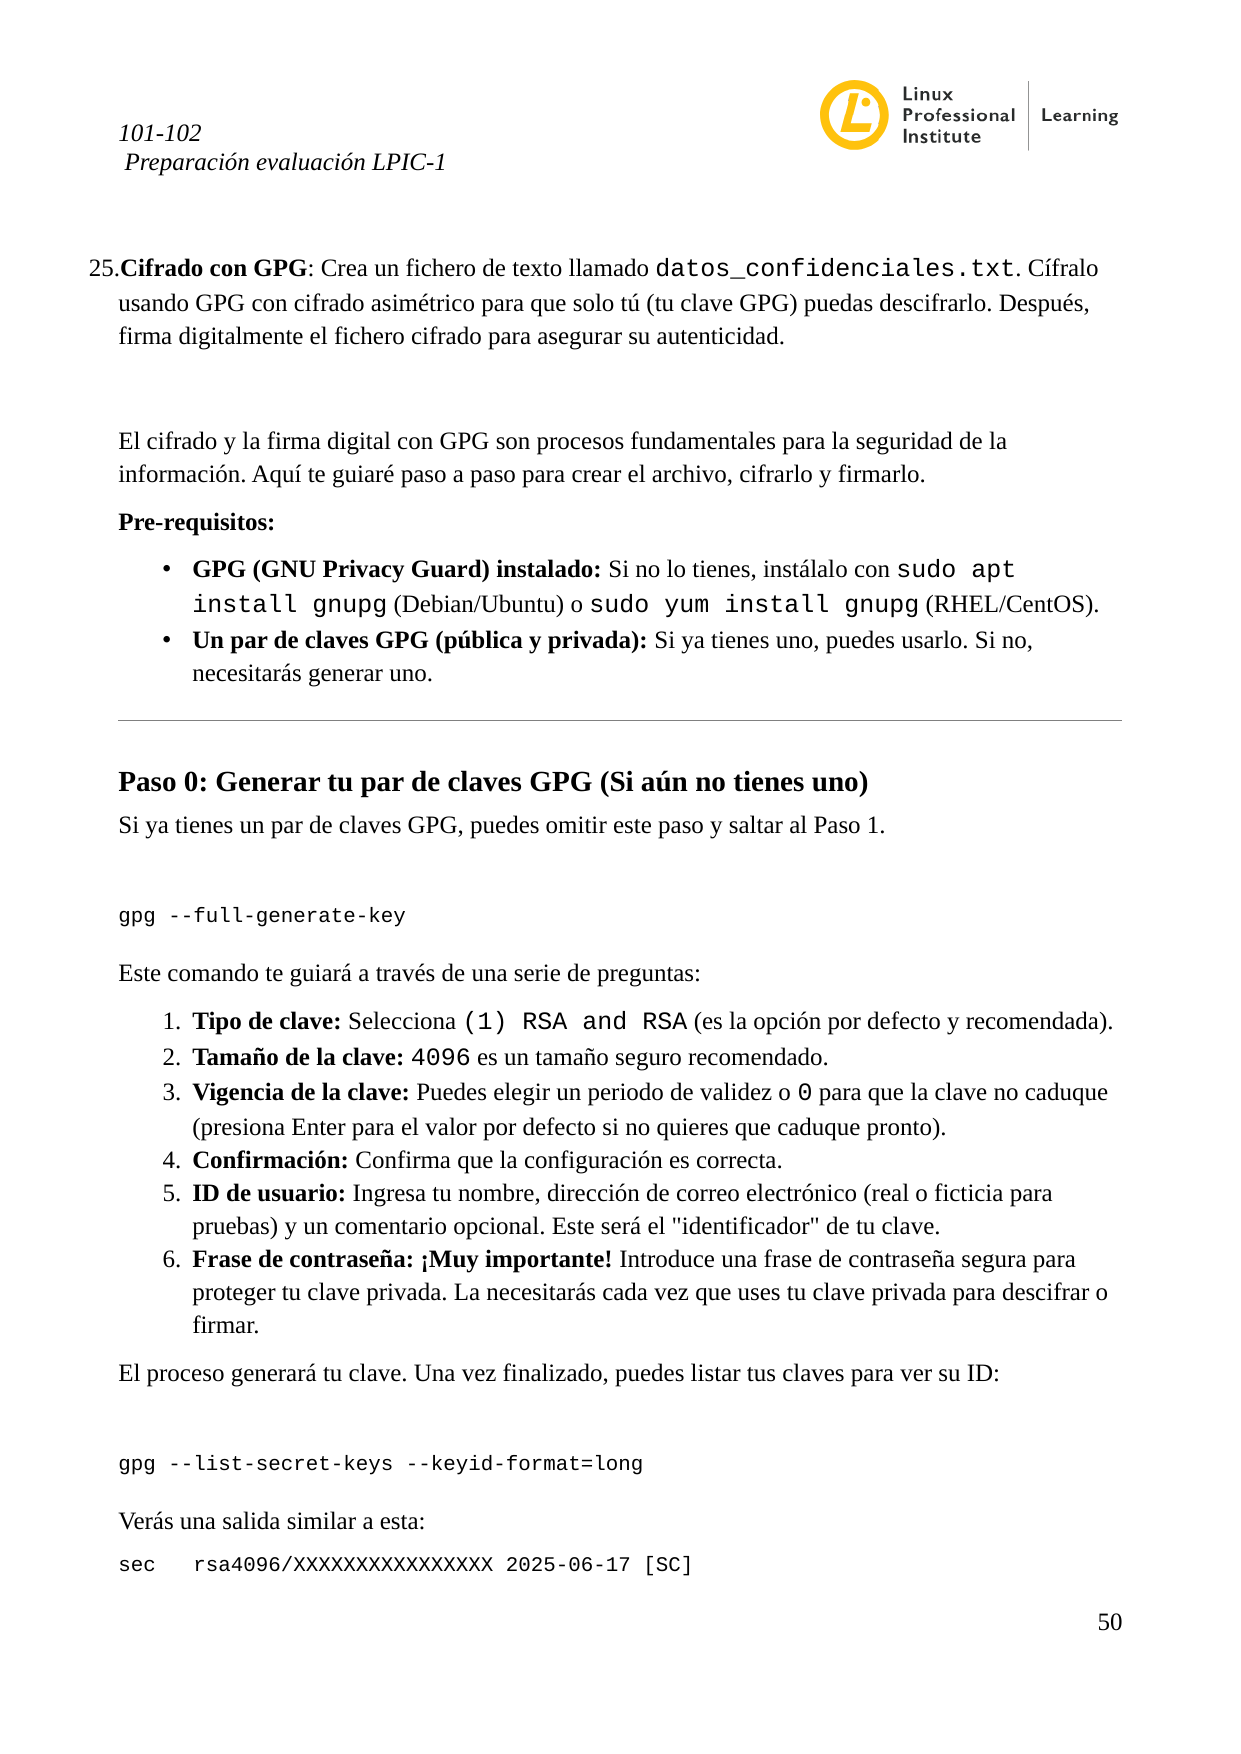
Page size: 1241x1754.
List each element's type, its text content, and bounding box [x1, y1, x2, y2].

text Verás una salida similar a esta: [118, 1506, 1122, 1535]
text sec rsa4096/XXXXXXXXXXXXXXXX 2025-06-17 [SC] [118, 1554, 1122, 1577]
text Este comando te guiará a través de una serie de preguntas: [118, 958, 1122, 987]
text El cifrado y la firma digital con GPG son procesos fundamentales para la seguridad de la información. Aquí te guiaré paso a paso para crear el archivo, cifrarlo y firmarlo. [118, 426, 1122, 488]
list Tamaño de la clave: 4096 es un tamaño seguro recomendado. [162, 1042, 1122, 1072]
list Frase de contraseña: ¡Muy importante! Introduce una frase de contraseña segura para proteger tu clave privada. La necesitarás cada vez que uses tu clave privada para descifrar o firmar. [162, 1244, 1122, 1339]
list Vigencia de la clave: Puedes elegir un periodo de validez o 0 para que la clave no caduque (presiona Enter para el valor por defecto si no quieres que caduque pronto). [162, 1077, 1122, 1141]
list Un par de claves GPG (pública y privada): Si ya tienes uno, puedes usarlo. Si no, necesitarás generar uno. [162, 625, 1122, 686]
text Pre-requisitos: [118, 507, 1122, 535]
text gpg --full-generate-key [118, 905, 1122, 929]
text El proceso generará tu clave. Una vez finalizado, puedes listar tus claves para ver su ID: [118, 1358, 1122, 1387]
text gpg --list-secret-keys --keyid-format=long [118, 1453, 1122, 1477]
picture [819, 79, 1119, 151]
list Cifrado con GPG: Crea un fichero de texto llamado datos_confidenciales.txt. Cífralo usando GPG con cifrado asimétrico para que solo tú (tu clave GPG) puedas descifrarlo. Después, firma digitalmente el fichero cifrado para asegurar su autenticidad. [118, 253, 1122, 349]
list Tipo de clave: Selecciona (1) RSA and RSA (es la opción por defecto y recomendada). [162, 1006, 1122, 1037]
list GPG (GNU Privacy Guard) instalado: Si no lo tienes, instálalo con sudo apt install gnupg (Debian/Ubuntu) o sudo yum install gnupg (RHEL/CentOS). [162, 554, 1122, 620]
text Si ya tienes un par de claves GPG, puedes omitir este paso y saltar al Paso 1. [118, 810, 1122, 839]
list Confirmación: Confirma que la configuración es correcta. [162, 1145, 1122, 1174]
subtitle Paso 0: Generar tu par de claves GPG (Si aún no tienes uno) [118, 764, 1122, 798]
list ID de usuario: Ingresa tu nombre, dirección de correo electrónico (real o ficticia para pruebas) y un comentario opcional. Este será el "identificador" de tu clave. [162, 1178, 1122, 1240]
